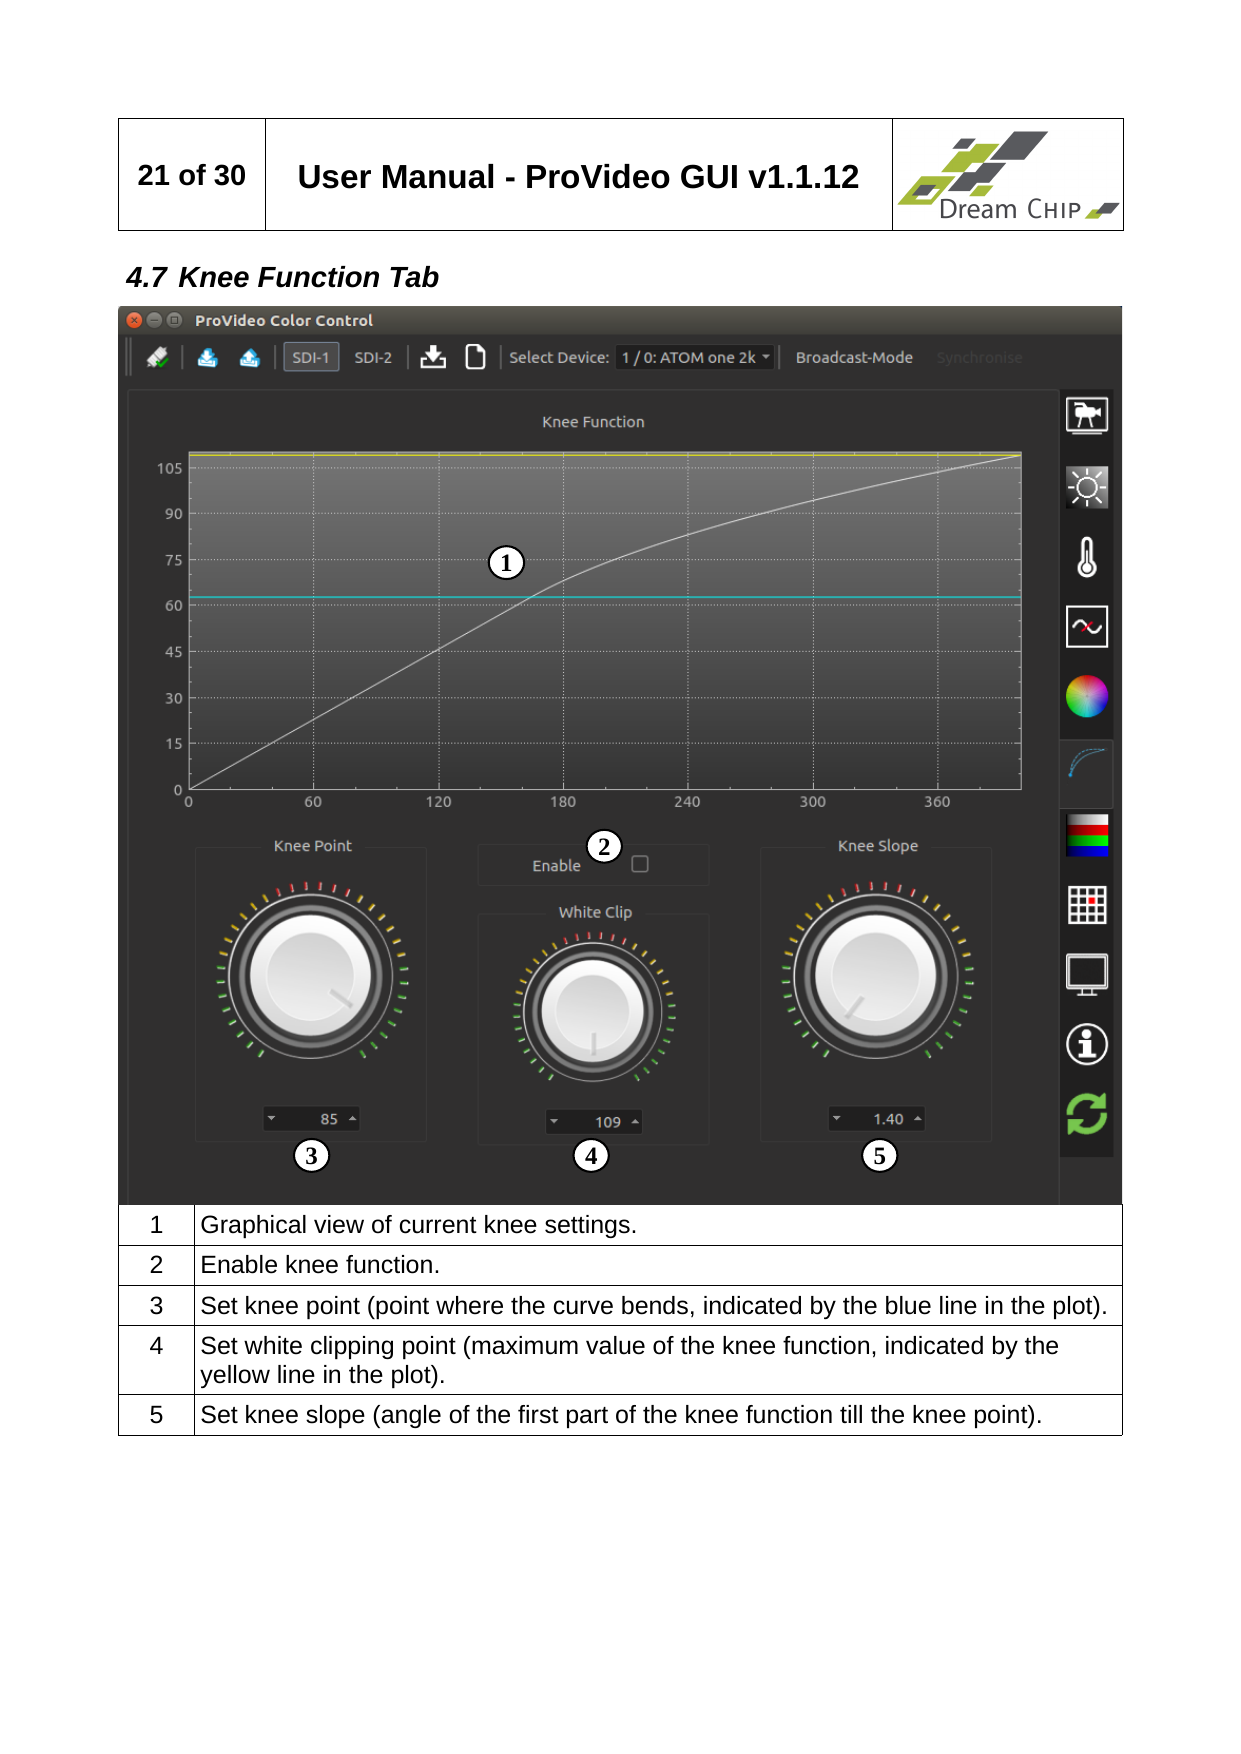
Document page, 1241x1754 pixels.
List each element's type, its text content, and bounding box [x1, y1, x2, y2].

table_cell 4 [119, 1326, 194, 1394]
table_header 1 [119, 1205, 194, 1245]
table_cell 5 [119, 1395, 194, 1435]
subtitle Knee Function Tab [118, 260, 1122, 293]
table_cell Set knee point (point where the curve bends, indicated by the blue line in the plot). [195, 1286, 1122, 1325]
table_cell Enable knee function. [195, 1246, 1122, 1285]
table_header Graphical view of current knee settings. [195, 1205, 1122, 1245]
picture [118, 306, 1123, 1205]
picture [897, 130, 1120, 220]
table_cell Set knee slope (angle of the first part of the knee function till the knee point). [195, 1395, 1122, 1435]
table_cell 3 [119, 1286, 194, 1325]
table_cell Set white clipping point (maximum value of the knee function, indicated by the yellow line in the plot). [195, 1326, 1122, 1394]
table_cell 2 [119, 1246, 194, 1285]
